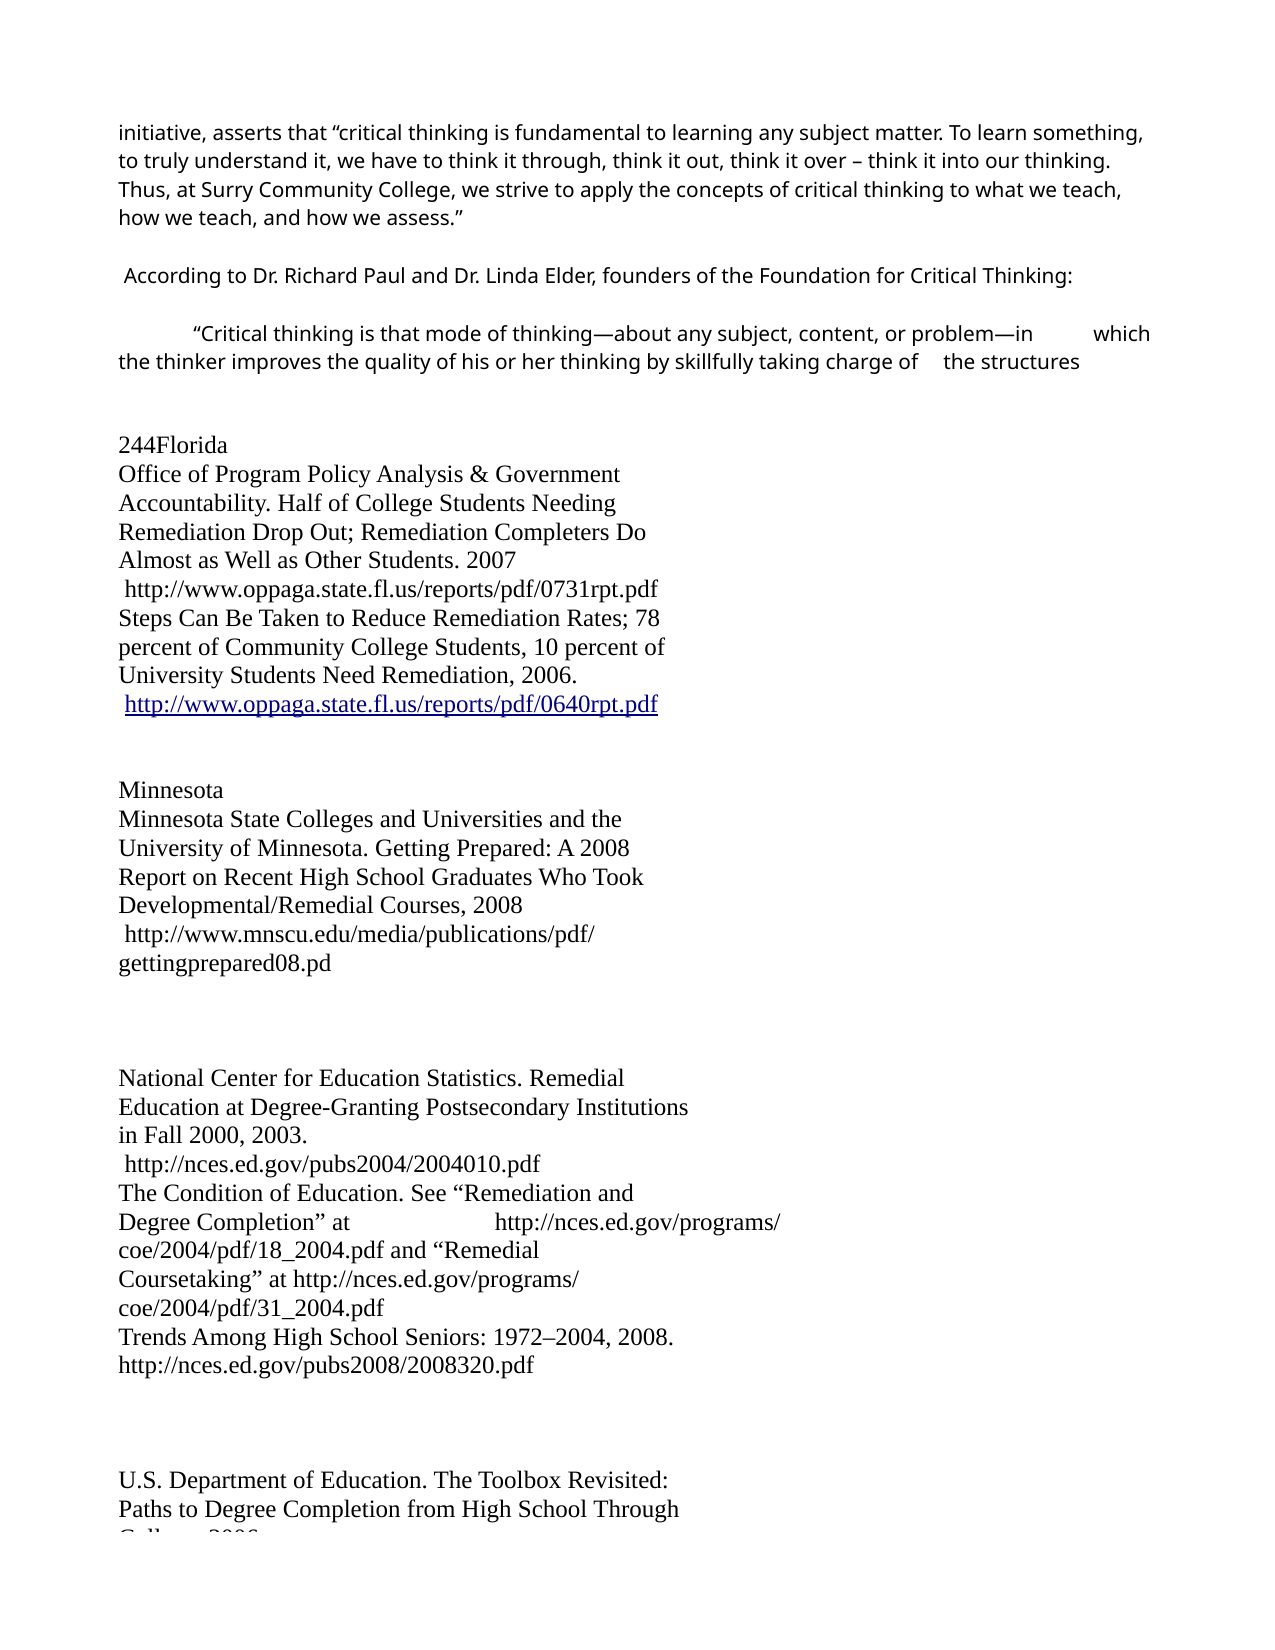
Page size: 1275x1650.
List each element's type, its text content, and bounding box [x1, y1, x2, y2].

text “Critical thinking is that mode of thinking—about any subject, content, or problem—in which the thinker improves the quality of his or her thinking by skillfully taking charge of the structures [118, 319, 1157, 376]
text initiative, asserts that “critical thinking is fundamental to learning any subject matter. To learn something, to truly understand it, we have to think it through, think it out, think it over – think it into our thinking. Thus, at Surry Community College, we strive to apply the concepts of critical thinking to what we teach, how we teach, and how we assess.” [118, 118, 1157, 232]
text According to Dr. Richard Paul and Dr. Linda Elder, founders of the Foundation for Critical Thinking: [118, 261, 1157, 289]
